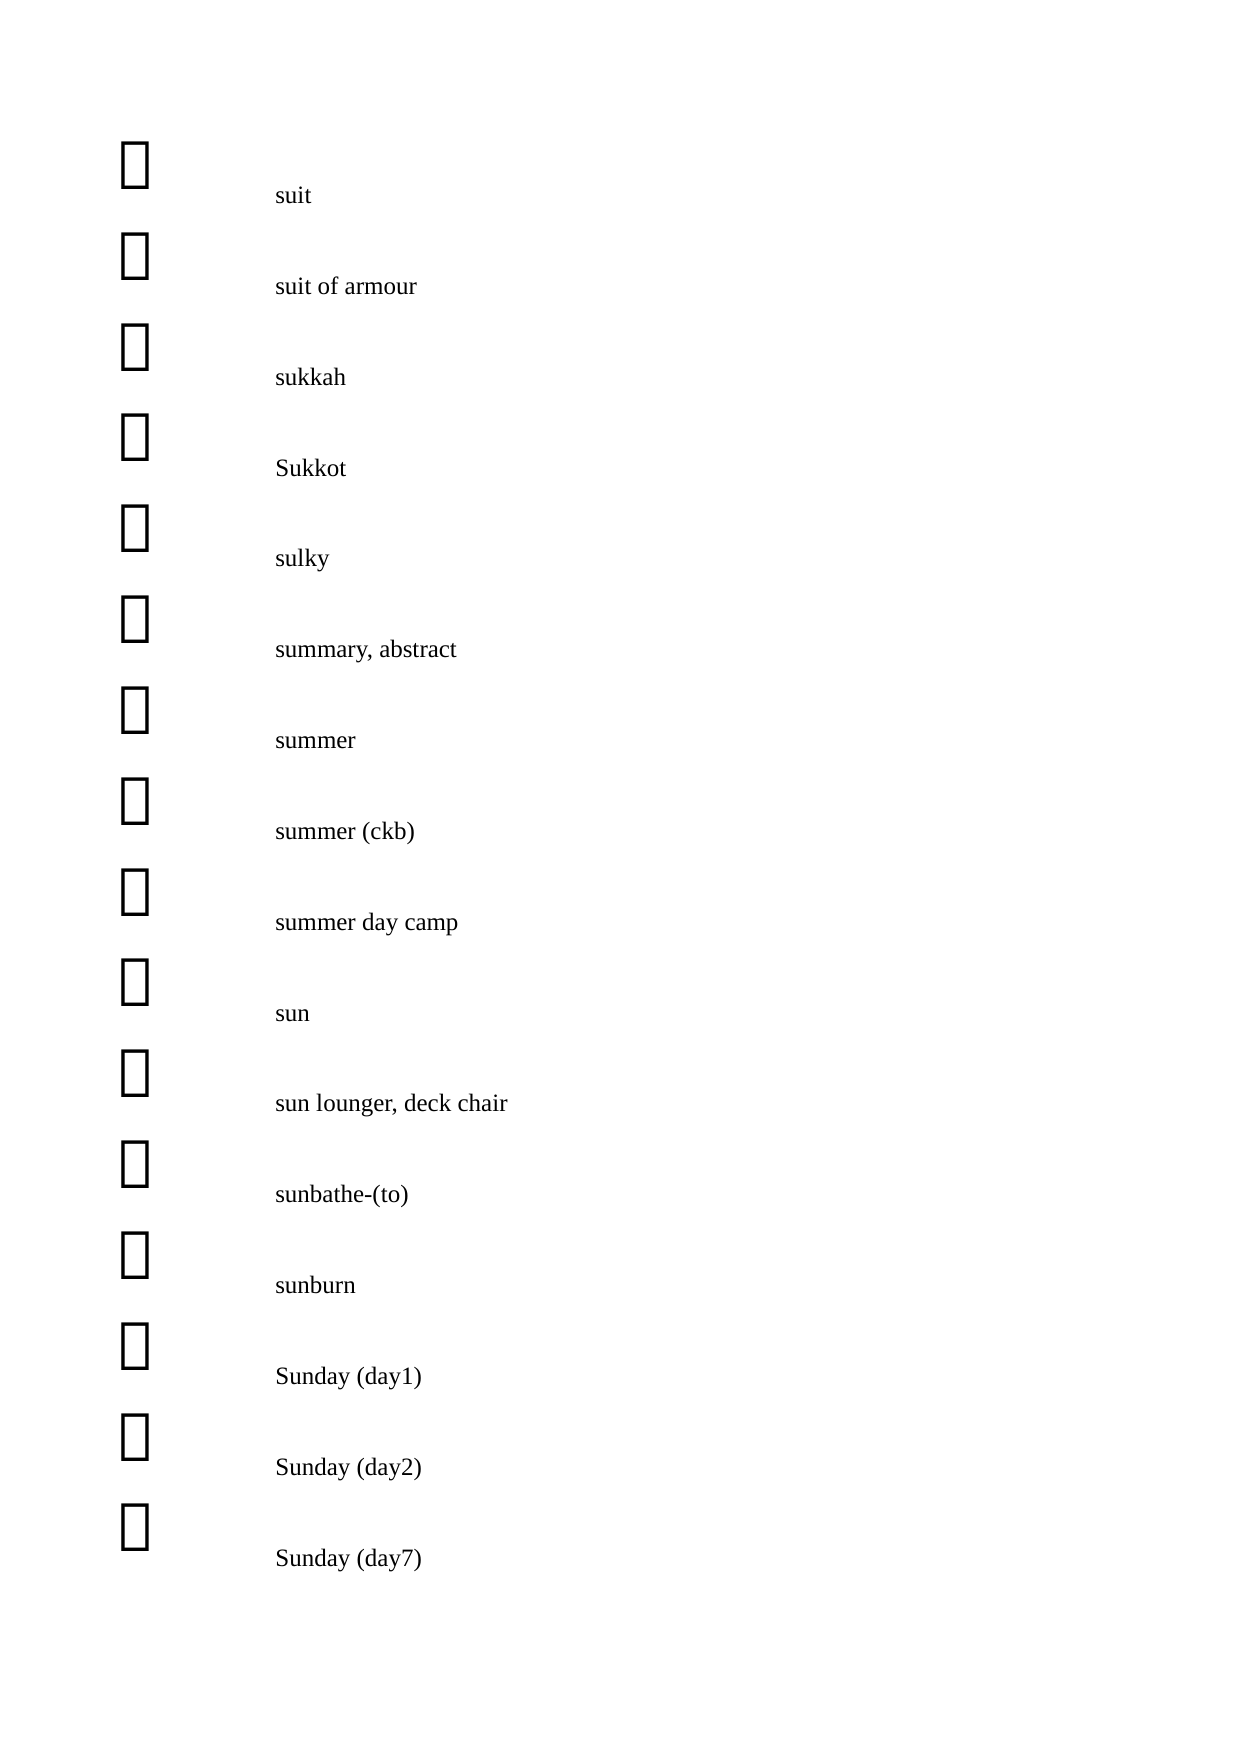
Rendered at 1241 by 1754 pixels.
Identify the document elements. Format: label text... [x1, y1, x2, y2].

table_cell  [115, 209, 275, 300]
table_cell  [115, 1117, 275, 1208]
table_cell Sunday (day2) [275, 1390, 949, 1481]
table_cell summer day camp [275, 845, 949, 936]
table_cell summary, abstract [275, 572, 949, 663]
table_cell  [115, 936, 275, 1026]
table_cell  [115, 1390, 275, 1481]
table_cell sun lounger, deck chair [275, 1026, 949, 1117]
table_cell Sukkot [275, 391, 949, 481]
table_cell  [115, 481, 275, 572]
table_cell Sunday (day1) [275, 1299, 949, 1390]
table_cell Sunday (day7) [275, 1481, 949, 1571]
table_cell sunbathe-(to) [275, 1117, 949, 1208]
table_cell sukkah [275, 300, 949, 391]
table_cell  [115, 391, 275, 481]
table_cell  [115, 118, 275, 209]
table_cell sunburn [275, 1208, 949, 1299]
table_cell summer [275, 663, 949, 754]
table_cell  [115, 1208, 275, 1299]
table_cell  [115, 1026, 275, 1117]
table_cell summer (ckb) [275, 754, 949, 845]
table_cell suit of armour [275, 209, 949, 300]
table_cell  [115, 845, 275, 936]
table_cell  [115, 300, 275, 391]
table_cell  [115, 572, 275, 663]
table_cell sun [275, 936, 949, 1026]
table_cell  [115, 1299, 275, 1390]
table_cell suit [275, 118, 949, 209]
table_cell  [115, 1481, 275, 1571]
table_cell  [115, 754, 275, 845]
table_cell  [115, 663, 275, 754]
table_cell sulky [275, 481, 949, 572]
